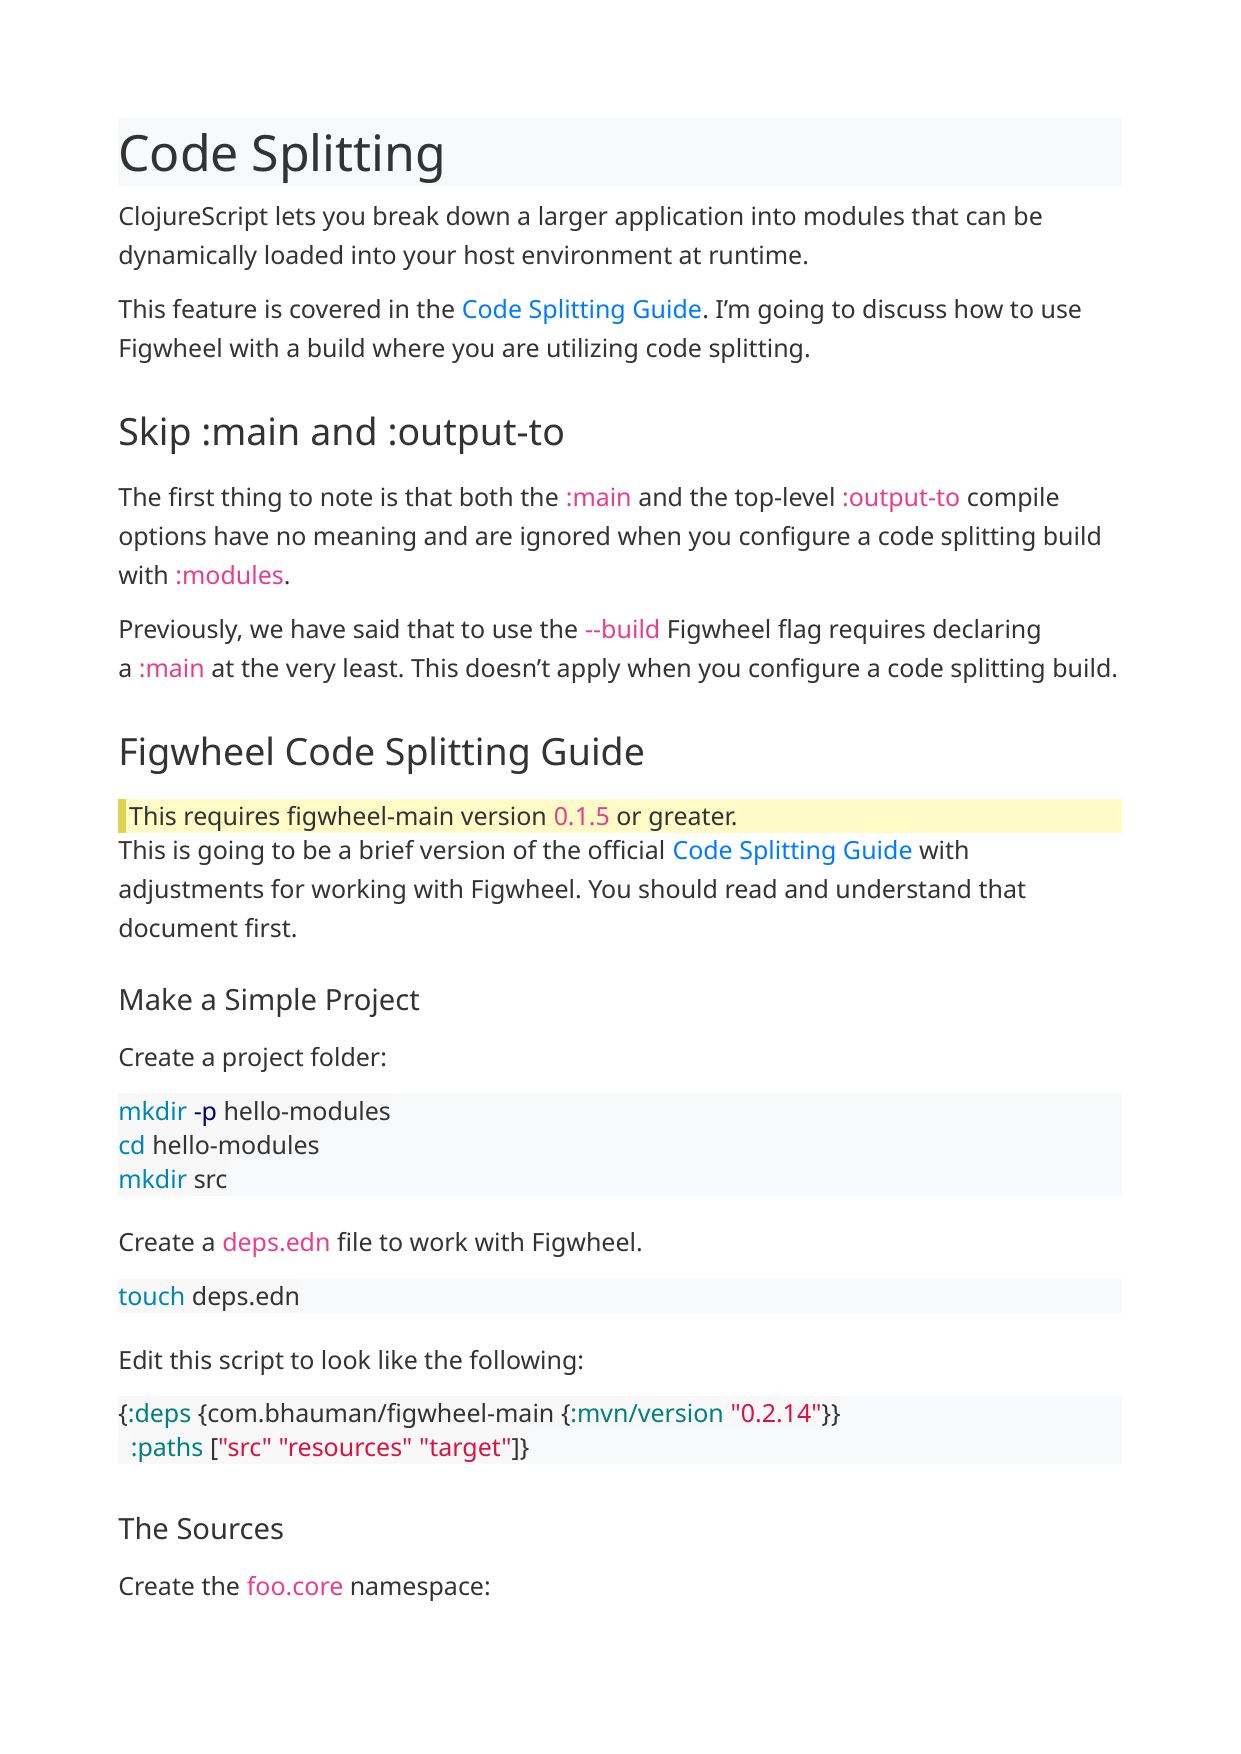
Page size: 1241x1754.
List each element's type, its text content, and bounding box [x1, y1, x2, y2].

subtitle Figwheel Code Splitting Guide [118, 725, 1122, 776]
text Create a project folder: [118, 1039, 1122, 1074]
text Create the foo.core namespace: [118, 1568, 1122, 1602]
text touch deps.edn [118, 1279, 1122, 1313]
text Edit this script to look like the following: [118, 1342, 1122, 1376]
text Previously, we have said that to use the --build Figwheel flag requires declaring a :main at the very least. This doesn’t apply when you configure a code splitting build. [118, 611, 1122, 684]
subtitle The Sources [118, 1508, 1122, 1548]
text mkdir -p hello-modules [118, 1093, 1122, 1127]
subtitle Code Splitting [118, 118, 1122, 186]
text Create a deps.edn file to work with Figwheel. [118, 1225, 1122, 1259]
text This requires figwheel-main version 0.1.5 or greater. [126, 799, 1122, 833]
text This is going to be a brief version of the official Code Splitting Guide with adjustments for working with Figwheel. You should read and understand that document first. [118, 833, 1122, 945]
text mkdir src [118, 1161, 1122, 1196]
text This feature is covered in the Code Splitting Guide. I’m going to discuss how to use Figwheel with a build where you are utilizing code splitting. [118, 292, 1122, 365]
text :paths ["src" "resources" "target"]} [118, 1430, 1122, 1464]
text The first thing to note is that both the :main and the top-level :output-to compile options have no meaning and are ignored when you configure a code splitting build with :modules. [118, 479, 1122, 592]
subtitle Skip :main and :output-to [118, 405, 1122, 456]
text {:deps {com.bhauman/figwheel-main {:mvn/version "0.2.14"}} [118, 1396, 1122, 1430]
text cd hello-modules [118, 1127, 1122, 1161]
subtitle Make a Simple Project [118, 979, 1122, 1019]
text ClojureScript lets you break down a larger application into modules that can be dynamically loaded into your host environment at runtime. [118, 199, 1122, 272]
